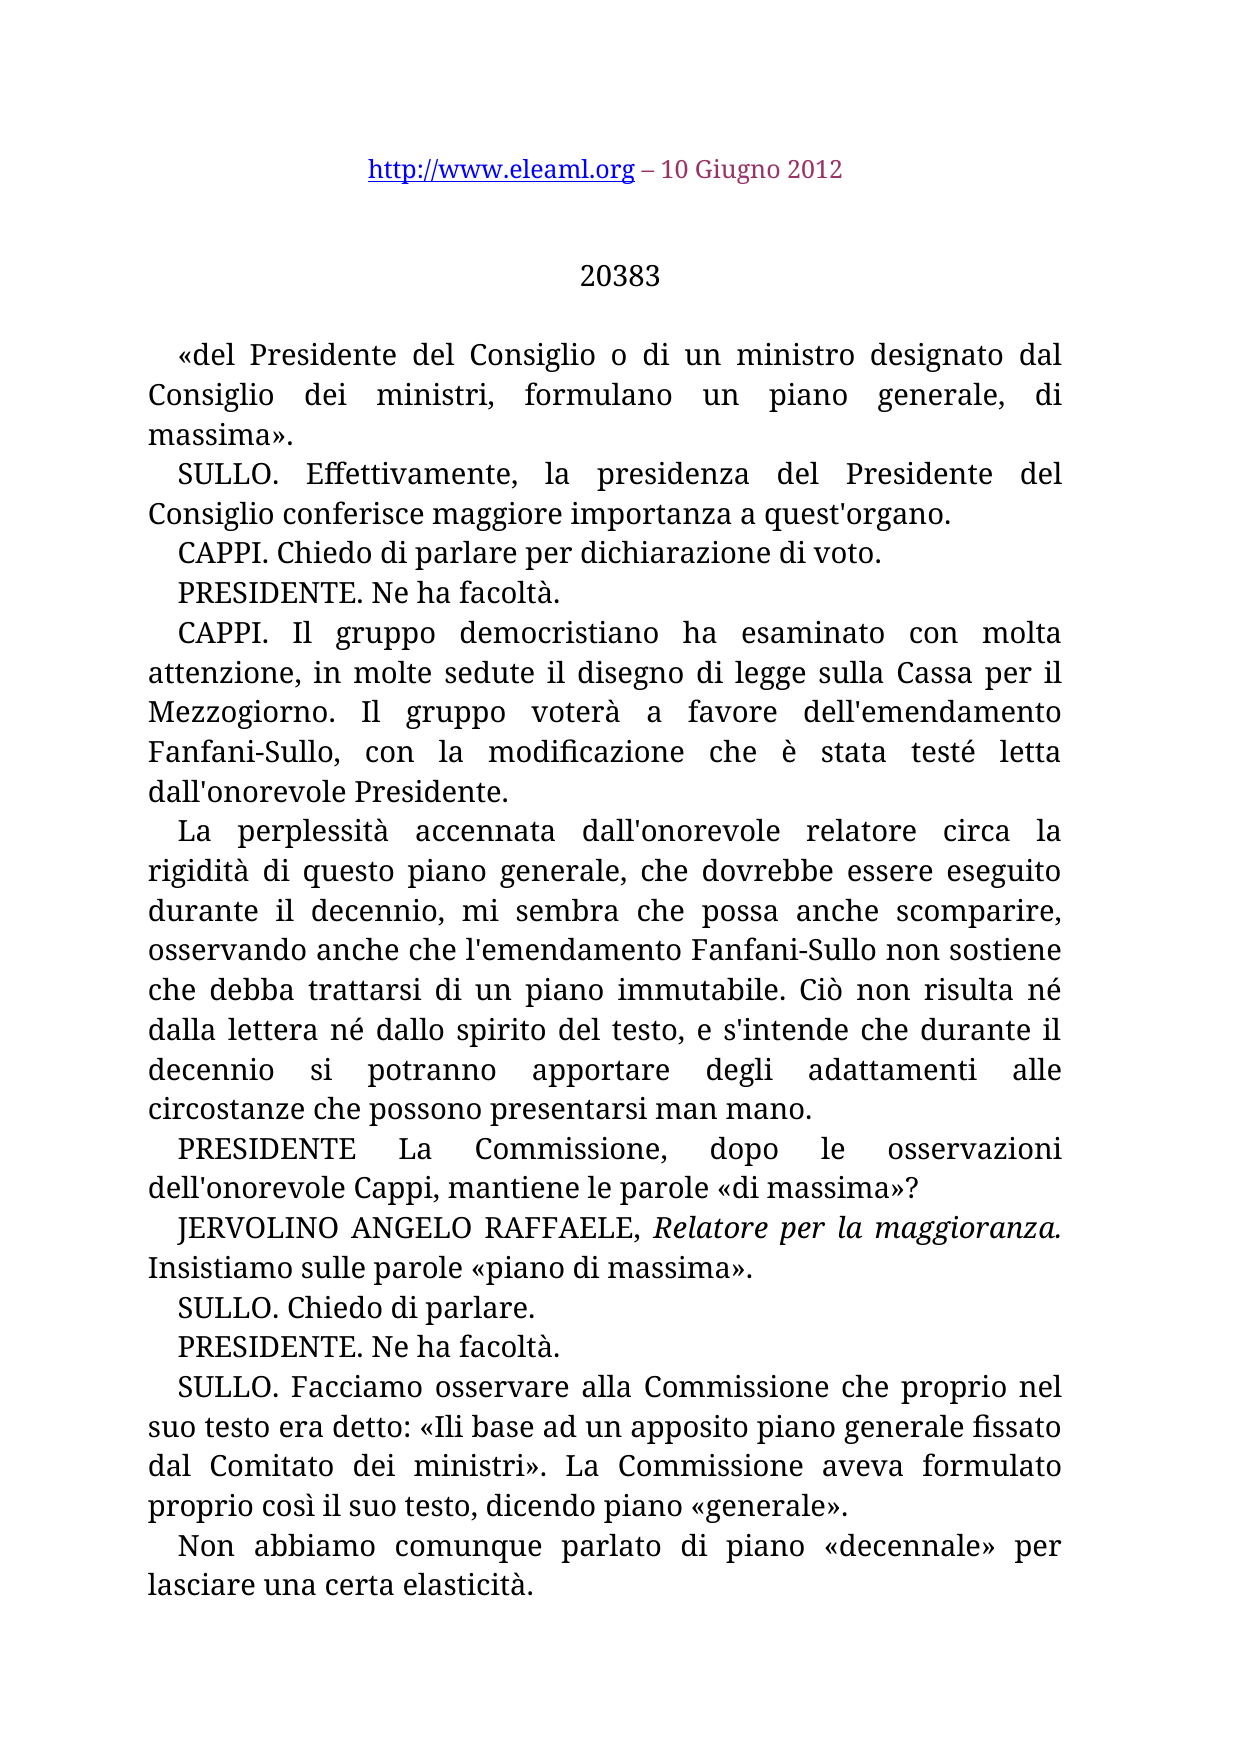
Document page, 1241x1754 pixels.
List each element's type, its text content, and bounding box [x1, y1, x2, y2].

text 20383 [148, 255, 1063, 295]
text SULLO. Chiedo di parlare. [148, 1287, 1063, 1327]
text PRESIDENTE La Commissione, dopo le osservazioni dell'onorevole Cappi, mantiene le parole «di massima»? [148, 1128, 1063, 1207]
text CAPPI. Chiedo di parlare per dichiarazione di voto. [148, 533, 1063, 572]
text CAPPI. Il gruppo democristiano ha esaminato con molta attenzione, in molte sedute il disegno di legge sulla Cassa per il Mezzogiorno. Il gruppo voterà a favore dell'emendamento Fanfani-Sullo, con la modificazione che è stata testé letta dall'onorevole Presidente. [148, 612, 1063, 811]
text SULLO. Facciamo osservare alla Commissione che proprio nel suo testo era detto: «Ili base ad un apposito piano generale fissato dal Comitato dei ministri». La Commissione aveva formulato proprio così il suo testo, dicendo piano «generale». [148, 1366, 1063, 1525]
text PRESIDENTE. Ne ha facoltà. [148, 1327, 1063, 1366]
text Non abbiamo comunque parlato di piano «decennale» per lasciare una certa elasticità. [148, 1525, 1063, 1604]
text PRESIDENTE. Ne ha facoltà. [148, 572, 1063, 612]
text «del Presidente del Consiglio o di un ministro designato dal Consiglio dei ministri, formulano un piano generale, di massima». [148, 334, 1063, 453]
text La perplessità accennata dall'onorevole relatore circa la rigidità di questo piano generale, che dovrebbe essere eseguito durante il decennio, mi sembra che possa anche scomparire, osservando anche che l'emendamento Fanfani-Sullo non sostiene che debba trattarsi di un piano immutabile. Ciò non risulta né dalla lettera né dallo spirito del testo, e s'intende che durante il decennio si potranno apportare degli adattamenti alle circostanze che possono presentarsi man mano. [148, 811, 1063, 1128]
text SULLO. Effettivamente, la presidenza del Presidente del Consiglio conferisce maggiore importanza a quest'organo. [148, 453, 1063, 533]
text JERVOLINO ANGELO RAFFAELE, Relatore per la maggioranza. Insistiamo sulle parole «piano di massima». [148, 1207, 1063, 1287]
